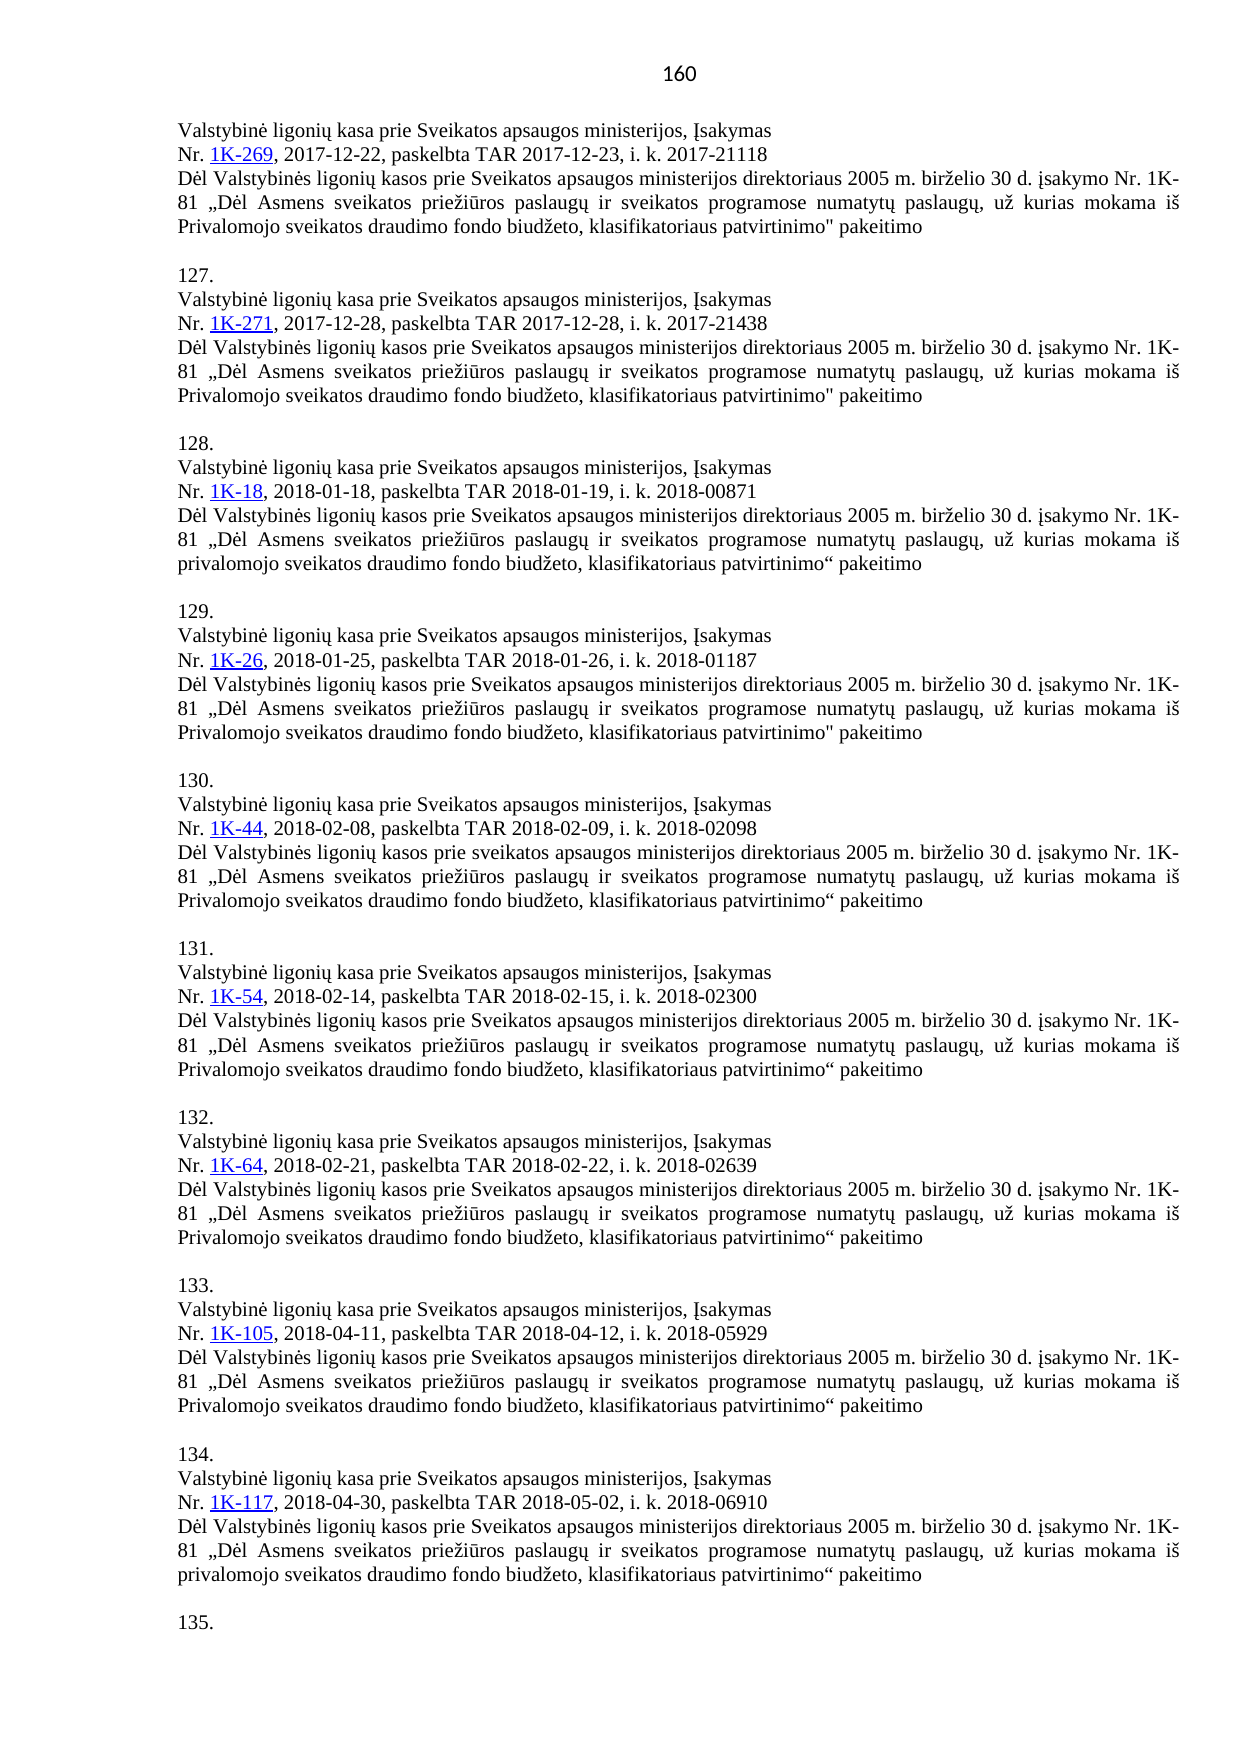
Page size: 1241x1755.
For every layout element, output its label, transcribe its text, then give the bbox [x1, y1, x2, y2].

text 129. [177, 599, 1181, 623]
text Valstybinė ligonių kasa prie Sveikatos apsaugos ministerijos, Įsakymas [177, 623, 1181, 647]
text Dėl Valstybinės ligonių kasos prie Sveikatos apsaugos ministerijos direktoriaus 2005 m. birželio 30 d. įsakymo Nr. 1K-81 „Dėl Asmens sveikatos priežiūros paslaugų ir sveikatos programose numatytų paslaugų, už kurias mokama iš Privalomojo sveikatos draudimo fondo biudžeto, klasifikatoriaus patvirtinimo“ pakeitimo [177, 1345, 1181, 1417]
text 130. [177, 768, 1181, 792]
text Dėl Valstybinės ligonių kasos prie Sveikatos apsaugos ministerijos direktoriaus 2005 m. birželio 30 d. įsakymo Nr. 1K-81 „Dėl Asmens sveikatos priežiūros paslaugų ir sveikatos programose numatytų paslaugų, už kurias mokama iš Privalomojo sveikatos draudimo fondo biudžeto, klasifikatoriaus patvirtinimo“ pakeitimo [177, 1177, 1181, 1249]
text Valstybinė ligonių kasa prie Sveikatos apsaugos ministerijos, Įsakymas [177, 1297, 1181, 1321]
text Nr. 1K-26, 2018-01-25, paskelbta TAR 2018-01-26, i. k. 2018-01187 [177, 647, 1181, 672]
text Dėl Valstybinės ligonių kasos prie Sveikatos apsaugos ministerijos direktoriaus 2005 m. birželio 30 d. įsakymo Nr. 1K-81 „Dėl Asmens sveikatos priežiūros paslaugų ir sveikatos programose numatytų paslaugų, už kurias mokama iš Privalomojo sveikatos draudimo fondo biudžeto, klasifikatoriaus patvirtinimo" pakeitimo [177, 335, 1181, 407]
text 132. [177, 1105, 1181, 1129]
text 133. [177, 1273, 1181, 1297]
text Nr. 1K-117, 2018-04-30, paskelbta TAR 2018-05-02, i. k. 2018-06910 [177, 1490, 1181, 1514]
text 134. [177, 1442, 1181, 1466]
text Valstybinė ligonių kasa prie Sveikatos apsaugos ministerijos, Įsakymas [177, 1466, 1181, 1490]
text Dėl Valstybinės ligonių kasos prie sveikatos apsaugos ministerijos direktoriaus 2005 m. birželio 30 d. įsakymo Nr. 1K-81 „Dėl Asmens sveikatos priežiūros paslaugų ir sveikatos programose numatytų paslaugų, už kurias mokama iš Privalomojo sveikatos draudimo fondo biudžeto, klasifikatoriaus patvirtinimo“ pakeitimo [177, 840, 1181, 912]
text Valstybinė ligonių kasa prie Sveikatos apsaugos ministerijos, Įsakymas [177, 287, 1181, 311]
text Valstybinė ligonių kasa prie Sveikatos apsaugos ministerijos, Įsakymas [177, 1129, 1181, 1153]
text Valstybinė ligonių kasa prie Sveikatos apsaugos ministerijos, Įsakymas [177, 118, 1181, 142]
text 135. [177, 1610, 1181, 1634]
text Dėl Valstybinės ligonių kasos prie Sveikatos apsaugos ministerijos direktoriaus 2005 m. birželio 30 d. įsakymo Nr. 1K-81 „Dėl Asmens sveikatos priežiūros paslaugų ir sveikatos programose numatytų paslaugų, už kurias mokama iš Privalomojo sveikatos draudimo fondo biudžeto, klasifikatoriaus patvirtinimo" pakeitimo [177, 166, 1181, 238]
text 131. [177, 936, 1181, 960]
text 127. [177, 262, 1181, 287]
text Valstybinė ligonių kasa prie Sveikatos apsaugos ministerijos, Įsakymas [177, 792, 1181, 816]
text Valstybinė ligonių kasa prie Sveikatos apsaugos ministerijos, Įsakymas [177, 960, 1181, 984]
text Nr. 1K-54, 2018-02-14, paskelbta TAR 2018-02-15, i. k. 2018-02300 [177, 984, 1181, 1008]
text Dėl Valstybinės ligonių kasos prie Sveikatos apsaugos ministerijos direktoriaus 2005 m. birželio 30 d. įsakymo Nr. 1K-81 „Dėl Asmens sveikatos priežiūros paslaugų ir sveikatos programose numatytų paslaugų, už kurias mokama iš Privalomojo sveikatos draudimo fondo biudžeto, klasifikatoriaus patvirtinimo" pakeitimo [177, 672, 1181, 744]
text Nr. 1K-44, 2018-02-08, paskelbta TAR 2018-02-09, i. k. 2018-02098 [177, 816, 1181, 840]
text 128. [177, 431, 1181, 455]
text Nr. 1K-105, 2018-04-11, paskelbta TAR 2018-04-12, i. k. 2018-05929 [177, 1321, 1181, 1345]
text Nr. 1K-269, 2017-12-22, paskelbta TAR 2017-12-23, i. k. 2017-21118 [177, 142, 1181, 166]
text Dėl Valstybinės ligonių kasos prie Sveikatos apsaugos ministerijos direktoriaus 2005 m. birželio 30 d. įsakymo Nr. 1K-81 „Dėl Asmens sveikatos priežiūros paslaugų ir sveikatos programose numatytų paslaugų, už kurias mokama iš Privalomojo sveikatos draudimo fondo biudžeto, klasifikatoriaus patvirtinimo“ pakeitimo [177, 1008, 1181, 1081]
text Nr. 1K-64, 2018-02-21, paskelbta TAR 2018-02-22, i. k. 2018-02639 [177, 1153, 1181, 1177]
text Nr. 1K-271, 2017-12-28, paskelbta TAR 2017-12-28, i. k. 2017-21438 [177, 311, 1181, 335]
text Dėl Valstybinės ligonių kasos prie Sveikatos apsaugos ministerijos direktoriaus 2005 m. birželio 30 d. įsakymo Nr. 1K-81 „Dėl Asmens sveikatos priežiūros paslaugų ir sveikatos programose numatytų paslaugų, už kurias mokama iš privalomojo sveikatos draudimo fondo biudžeto, klasifikatoriaus patvirtinimo“ pakeitimo [177, 1514, 1181, 1586]
text Dėl Valstybinės ligonių kasos prie Sveikatos apsaugos ministerijos direktoriaus 2005 m. birželio 30 d. įsakymo Nr. 1K-81 „Dėl Asmens sveikatos priežiūros paslaugų ir sveikatos programose numatytų paslaugų, už kurias mokama iš privalomojo sveikatos draudimo fondo biudžeto, klasifikatoriaus patvirtinimo“ pakeitimo [177, 503, 1181, 575]
text Valstybinė ligonių kasa prie Sveikatos apsaugos ministerijos, Įsakymas [177, 455, 1181, 479]
text Nr. 1K-18, 2018-01-18, paskelbta TAR 2018-01-19, i. k. 2018-00871 [177, 479, 1181, 503]
